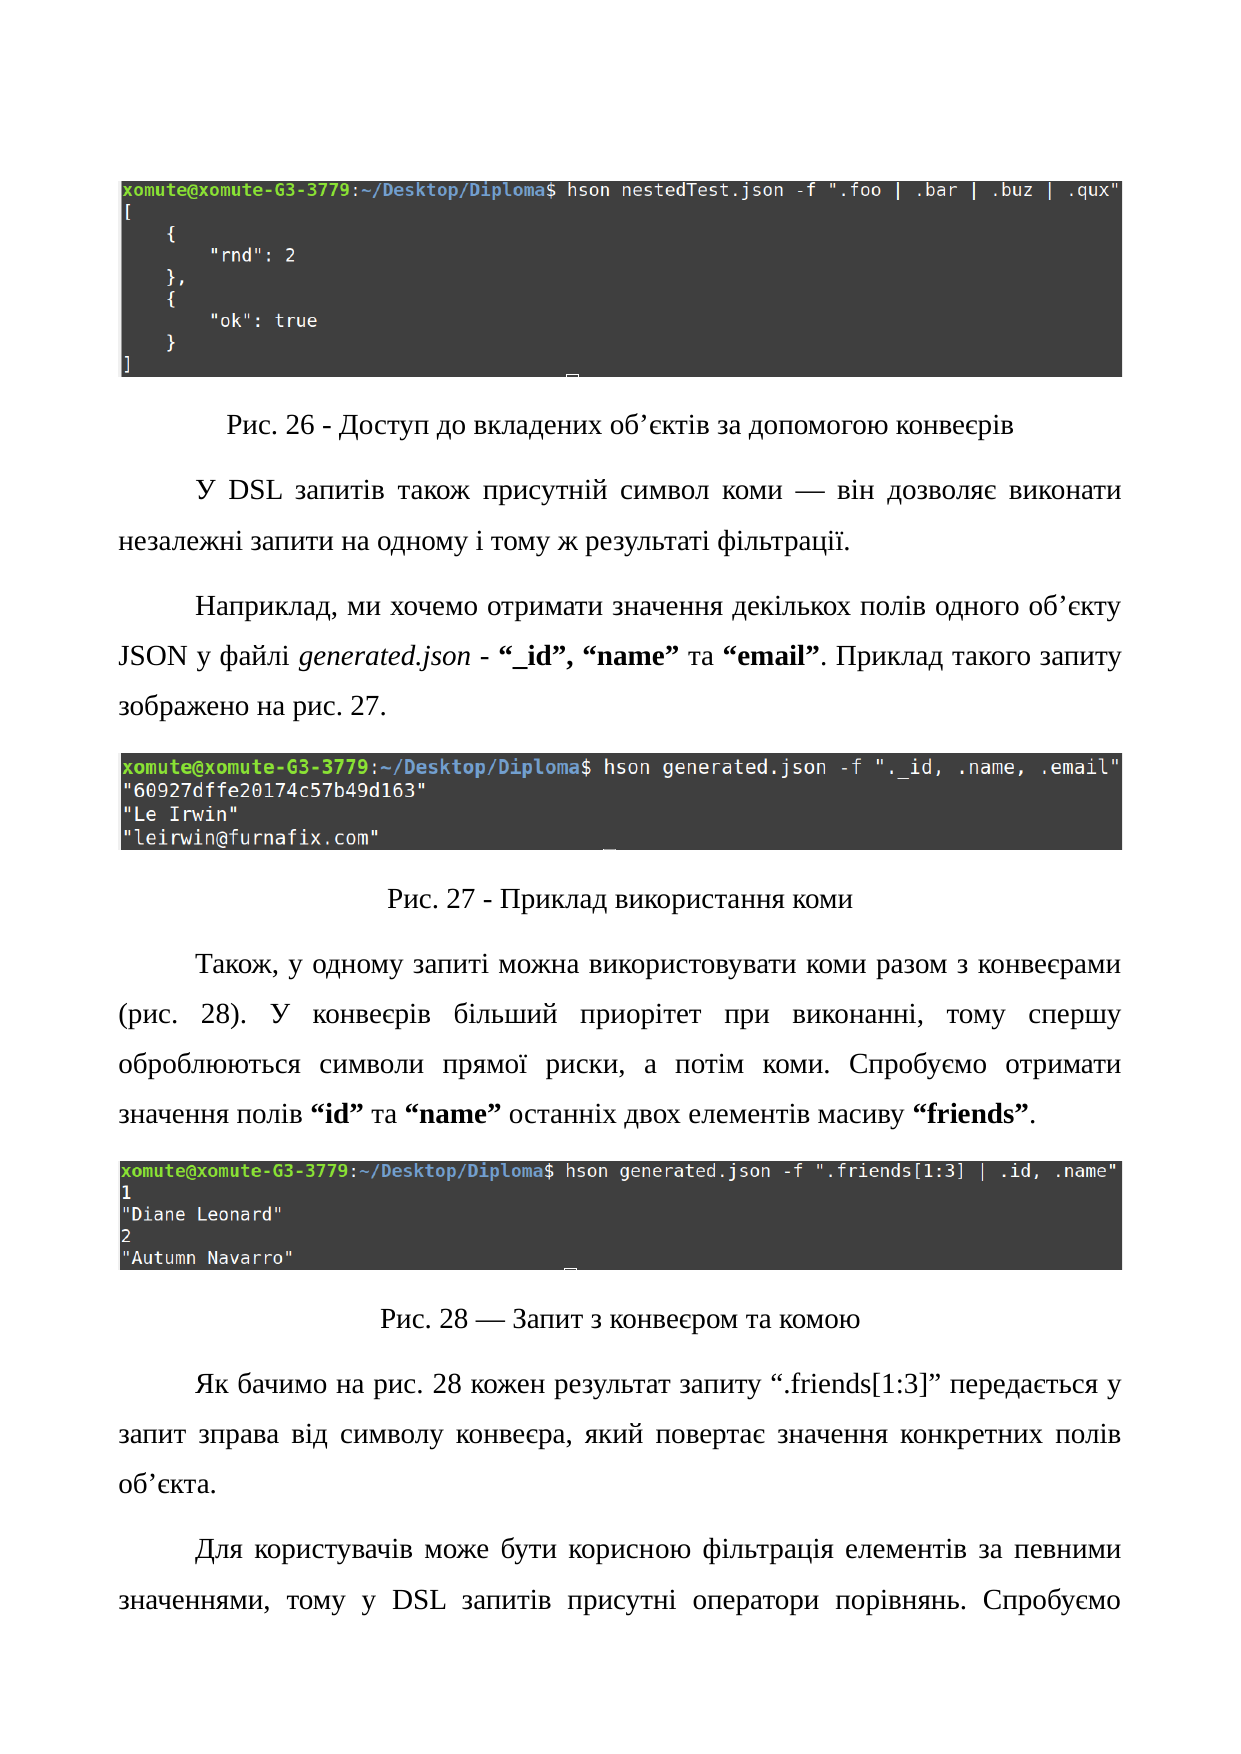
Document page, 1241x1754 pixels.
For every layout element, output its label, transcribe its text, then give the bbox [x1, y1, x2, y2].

picture [118, 181, 1123, 377]
text Рис. 28 — Запит з конвеєром та комою [118, 1301, 1122, 1335]
text Рис. 26 - Доступ до вкладених об’єктів за допомогою конвеєрів [118, 407, 1122, 441]
text У DSL запитів також присутній символ коми — він дозволяє виконати незалежні запити на одному і тому ж результаті фільтрації. [118, 472, 1122, 556]
text Як бачимо на рис. 28 кожен результат запиту “.friends[1:3]” передається у запит зправа від символу конвеєра, який повертає значення конкретних полів об’єкта. [118, 1366, 1122, 1500]
picture [118, 753, 1123, 850]
text Також, у одному запиті можна використовувати коми разом з конвеєрами (рис. 28). У конвеєрів більший приорітет при виконанні, тому спершу оброблюються символи прямої риски, а потім коми. Спробуємо отримати значення полів “id” та “name” останніх двох елементів масиву “friends”. [118, 946, 1122, 1130]
text Рис. 27 - Приклад використання коми [118, 881, 1122, 914]
picture [118, 1161, 1123, 1270]
text Наприклад, ми хочемо отримати значення декількох полів одного об’єкту JSON у файлі generated.json - “_id”, “name” та “email”. Приклад такого запиту зображено на рис. 27. [118, 588, 1122, 722]
text Для користувачів може бути корисною фільтрація елементів за певними значеннями, тому у DSL запитів присутні оператори порівнянь. Спробуємо [118, 1532, 1122, 1615]
